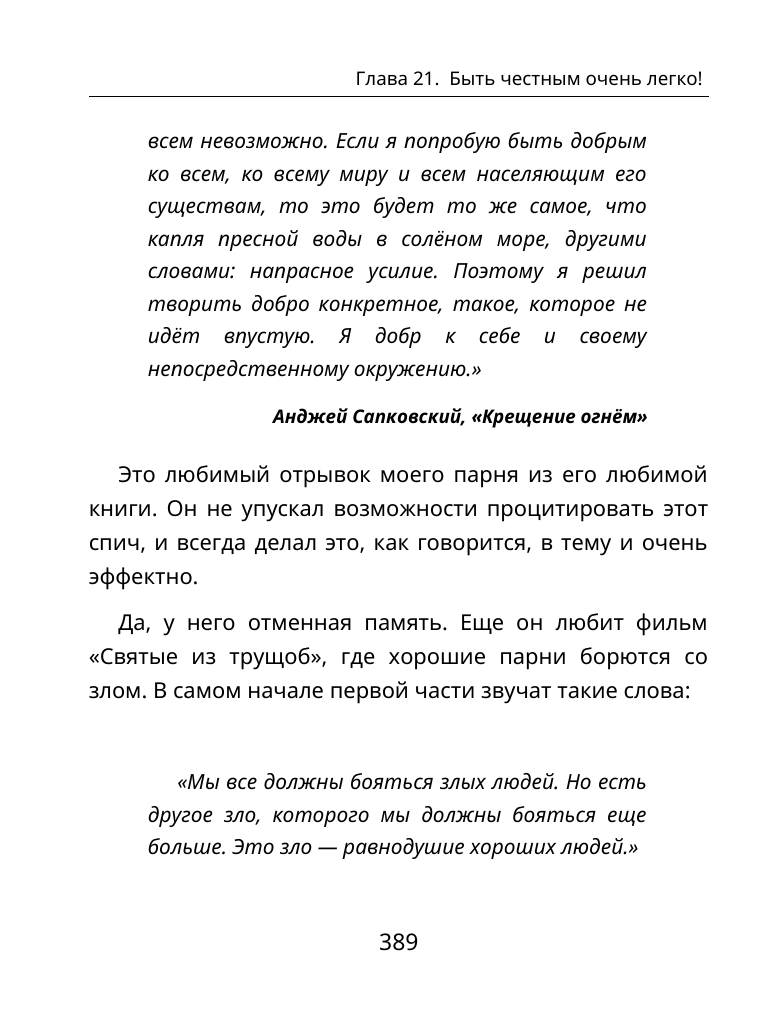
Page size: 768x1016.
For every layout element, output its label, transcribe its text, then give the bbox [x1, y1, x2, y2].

text «Мы все должны бояться злых людей. Но есть другое зло, которого мы должны бояться еще больше. Это зло — равнодушие хороших людей.» [148, 767, 649, 861]
text всем невозможно. Если я попробую быть добрым ко всем, ко всему миру и всем населяющим его существам, то это будет то же самое, что капля пресной воды в солёном море, другими словами: напрасное усилие. Поэтому я решил творить добро конкретное, такое, которое не идёт впустую. Я добр к себе и своему непосредственному окружению.» [148, 126, 649, 383]
text Это любимый отрывок моего парня из его любимой книги. Он не упускал возможности процитировать этот спич, и всегда делал это, как говорится, в тему и очень эффектно. [88, 459, 709, 591]
text Да, у него отменная память. Еще он любит фильм «Святые из трущоб», где хорошие парни борются со злом. В самом начале первой части звучат такие слова: [88, 607, 709, 705]
text Анджей Сапковский, «Крещение огнём» [148, 399, 649, 429]
